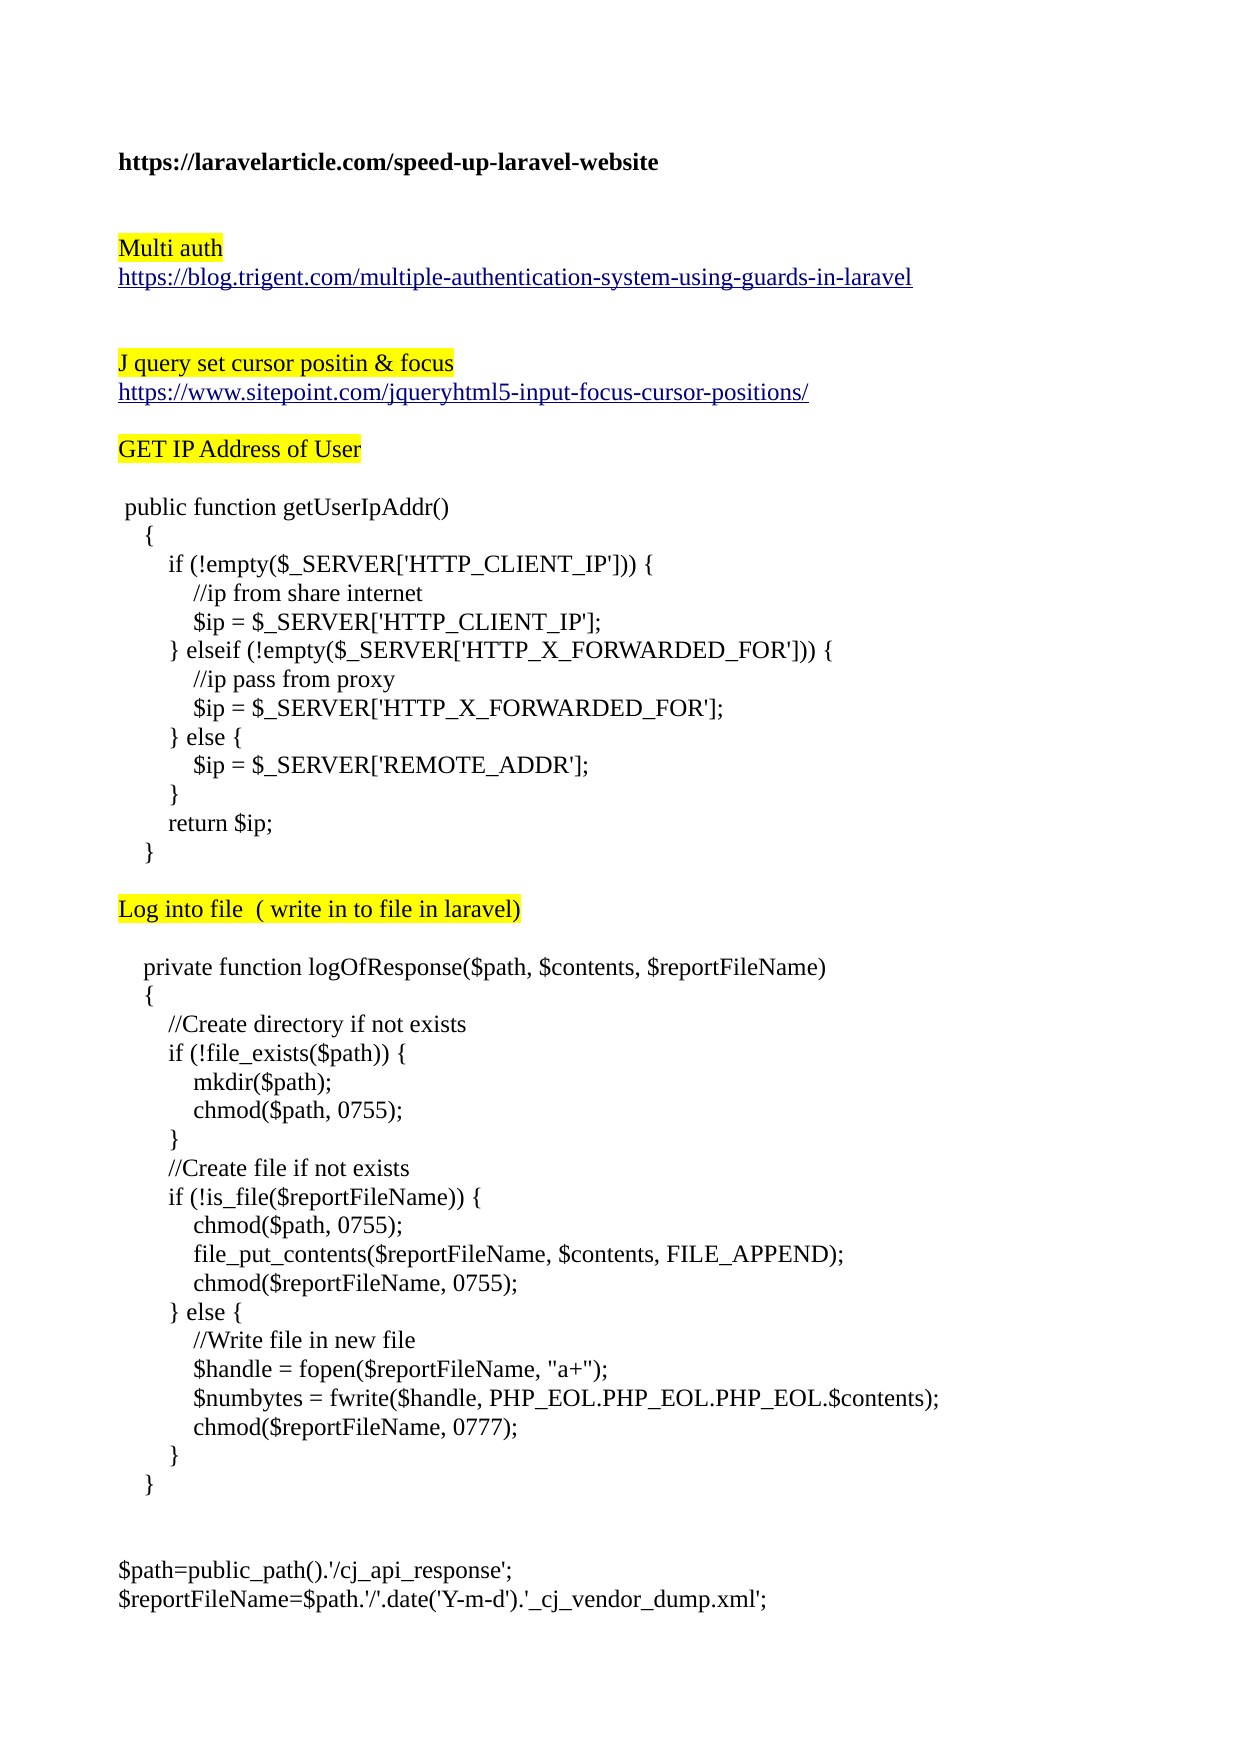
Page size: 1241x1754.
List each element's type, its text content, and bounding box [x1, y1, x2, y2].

text //ip from share internet [118, 578, 1122, 607]
text $ip = $_SERVER['REMOTE_ADDR']; [118, 751, 1122, 779]
text } Log into file ( write in to file in laravel) private function logOfResponse($path, $contents, $reportFileName) [118, 837, 1122, 981]
text } [118, 779, 1122, 808]
text //Create directory if not exists [118, 1009, 1122, 1038]
text } [118, 1441, 1122, 1469]
text } elseif (!empty($_SERVER['HTTP_X_FORWARDED_FOR'])) { [118, 636, 1122, 664]
text Multi auth [118, 233, 1122, 262]
text $ip = $_SERVER['HTTP_CLIENT_IP']; [118, 607, 1122, 636]
text //ip pass from proxy [118, 664, 1122, 693]
text GET IP Address of User public function getUserIpAddr() [118, 434, 1122, 521]
text if (!file_exists($path)) { [118, 1038, 1122, 1067]
text $numbytes = fwrite($handle, PHP_EOL.PHP_EOL.PHP_EOL.$contents); [118, 1383, 1122, 1412]
text if (!is_file($reportFileName)) { [118, 1182, 1122, 1211]
text https://blog.trigent.com/multiple-authentication-system-using-guards-in-laravel J query set cursor positin & focus https://www.sitepoint.com/jqueryhtml5-input-focus-cursor-positions/ [118, 262, 1122, 406]
text } $path=public_path().'/cj_api_response'; [118, 1469, 1122, 1584]
text chmod($path, 0755); [118, 1096, 1122, 1124]
text $ip = $_SERVER['HTTP_X_FORWARDED_FOR']; [118, 693, 1122, 722]
text if (!empty($_SERVER['HTTP_CLIENT_IP'])) { [118, 549, 1122, 578]
text } else { [118, 722, 1122, 751]
text file_put_contents($reportFileName, $contents, FILE_APPEND); [118, 1239, 1122, 1268]
text return $ip; [118, 808, 1122, 837]
text chmod($reportFileName, 0755); [118, 1268, 1122, 1297]
text mkdir($path); [118, 1067, 1122, 1096]
text //Write file in new file [118, 1326, 1122, 1354]
text chmod($reportFileName, 0777); [118, 1412, 1122, 1441]
text $reportFileName=$path.'/'.date('Y-m-d').'_cj_vendor_dump.xml'; [118, 1584, 1122, 1613]
text { [118, 981, 1122, 1009]
text chmod($path, 0755); [118, 1211, 1122, 1239]
text $handle = fopen($reportFileName, "a+"); [118, 1354, 1122, 1383]
text { [118, 521, 1122, 549]
text } [118, 1124, 1122, 1153]
text //Create file if not exists [118, 1153, 1122, 1182]
text } else { [118, 1297, 1122, 1326]
text https://laravelarticle.com/speed-up-laravel-website [118, 147, 1122, 176]
